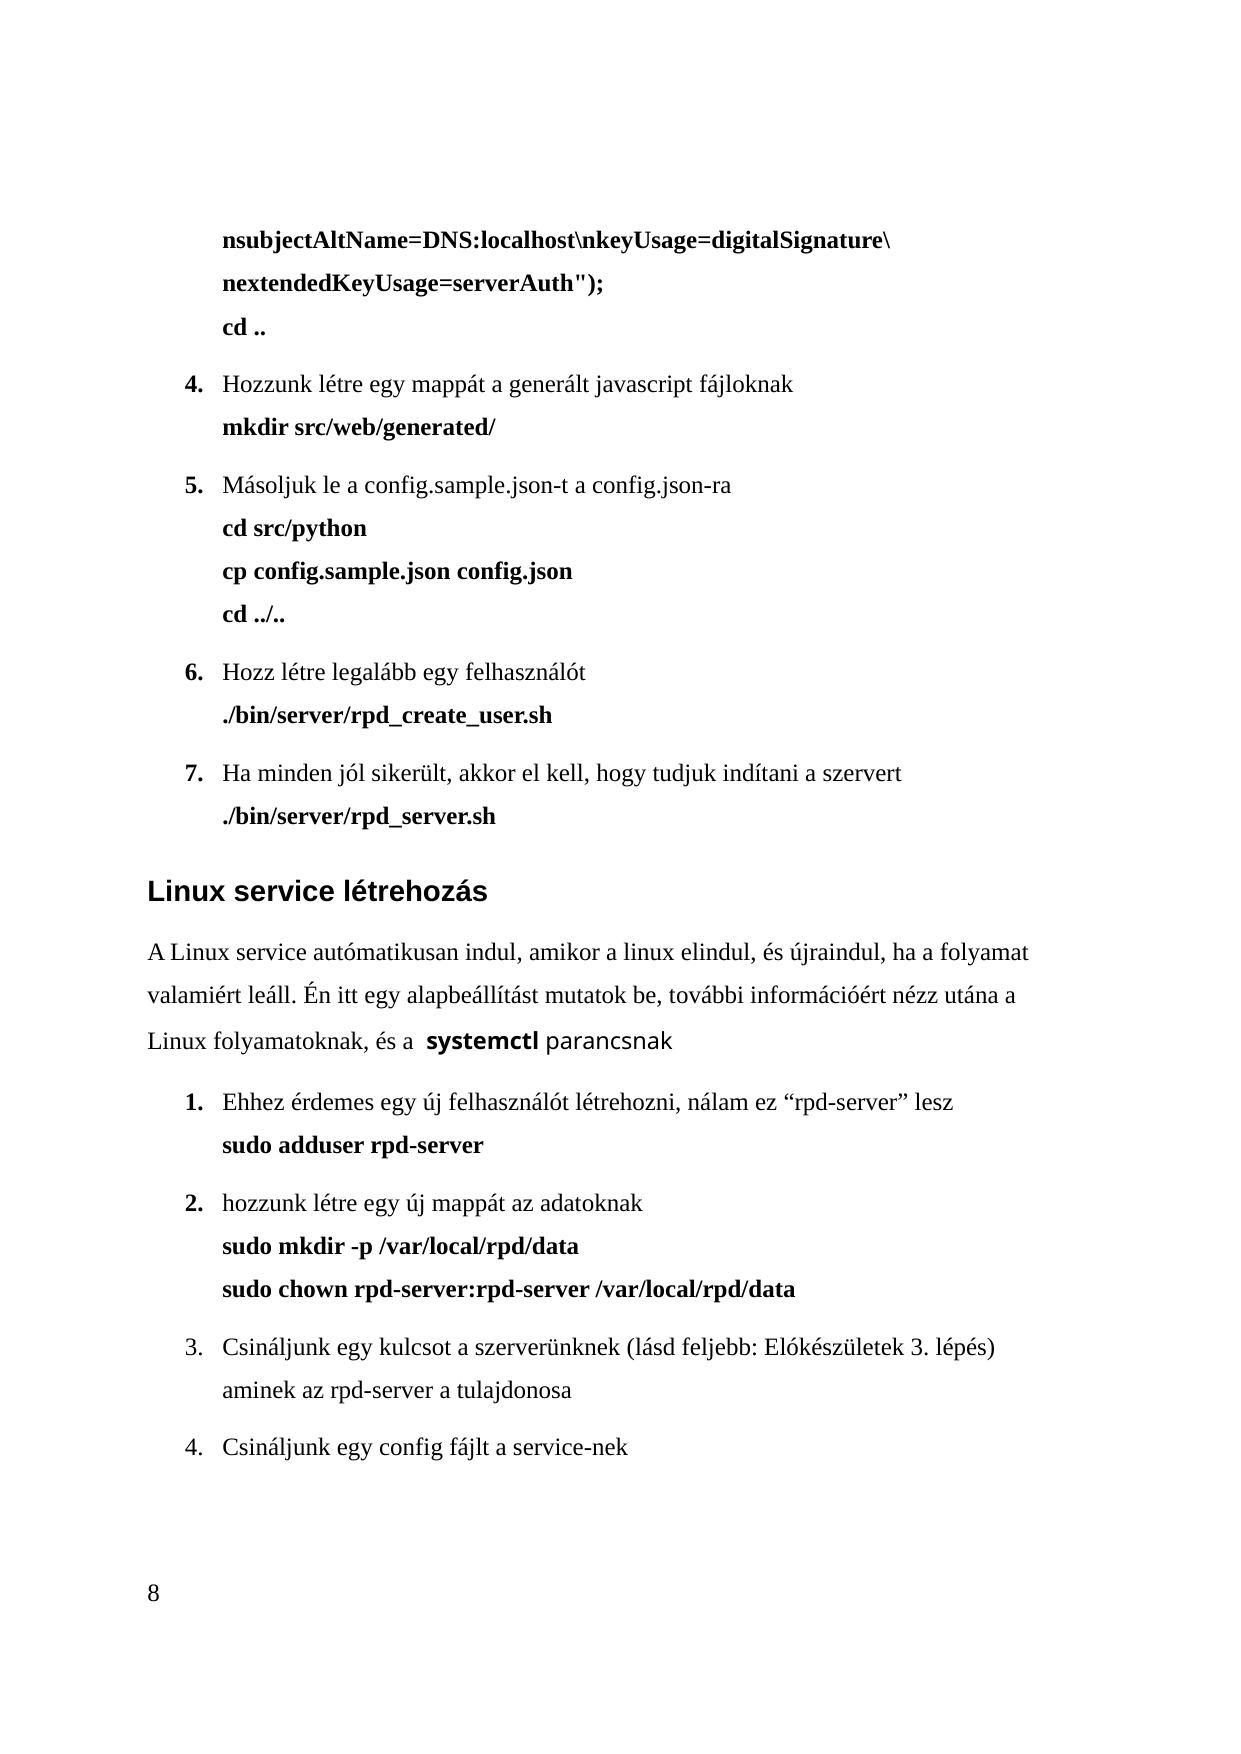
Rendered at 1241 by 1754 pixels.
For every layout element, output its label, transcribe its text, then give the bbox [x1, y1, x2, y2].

subtitle Linux service létrehozás [147, 873, 1033, 907]
list hozzunk létre egy új mappát az adatoknak sudo mkdir -p /var/local/rpd/data sudo chown rpd-server:rpd-server /var/local/rpd/data [184, 1188, 1033, 1303]
list Ehhez érdemes egy új felhasználót létrehozni, nálam ez “rpd-server” lesz sudo adduser rpd-server [184, 1087, 1033, 1159]
text A Linux service autómatikusan indul, amikor a linux elindul, és újraindul, ha a folyamat valamiért leáll. Én itt egy alapbeállítást mutatok be, további információért nézz utána a Linux folyamatoknak, és a systemctl parancsnak [147, 937, 1033, 1056]
list nsubjectAltName=DNS:localhost\nkeyUsage=digitalSignature\nextendedKeyUsage=serverAuth"); cd .. [184, 225, 1033, 340]
list Hozzunk létre egy mappát a generált javascript fájloknak mkdir src/web/generated/ [184, 369, 1033, 441]
list Csináljunk egy kulcsot a szerverünknek (lásd feljebb: Elókészületek 3. lépés) aminek az rpd-server a tulajdonosa [184, 1332, 1033, 1403]
list Csináljunk egy config fájlt a service-nek [184, 1432, 1033, 1461]
list Hozz létre legalább egy felhasználót ./bin/server/rpd_create_user.sh [184, 657, 1033, 729]
list Másoljuk le a config.sample.json-t a config.json-ra cd src/python cp config.sample.json config.json cd ../.. [184, 470, 1033, 628]
list Ha minden jól sikerült, akkor el kell, hogy tudjuk indítani a szervert ./bin/server/rpd_server.sh [184, 758, 1033, 830]
